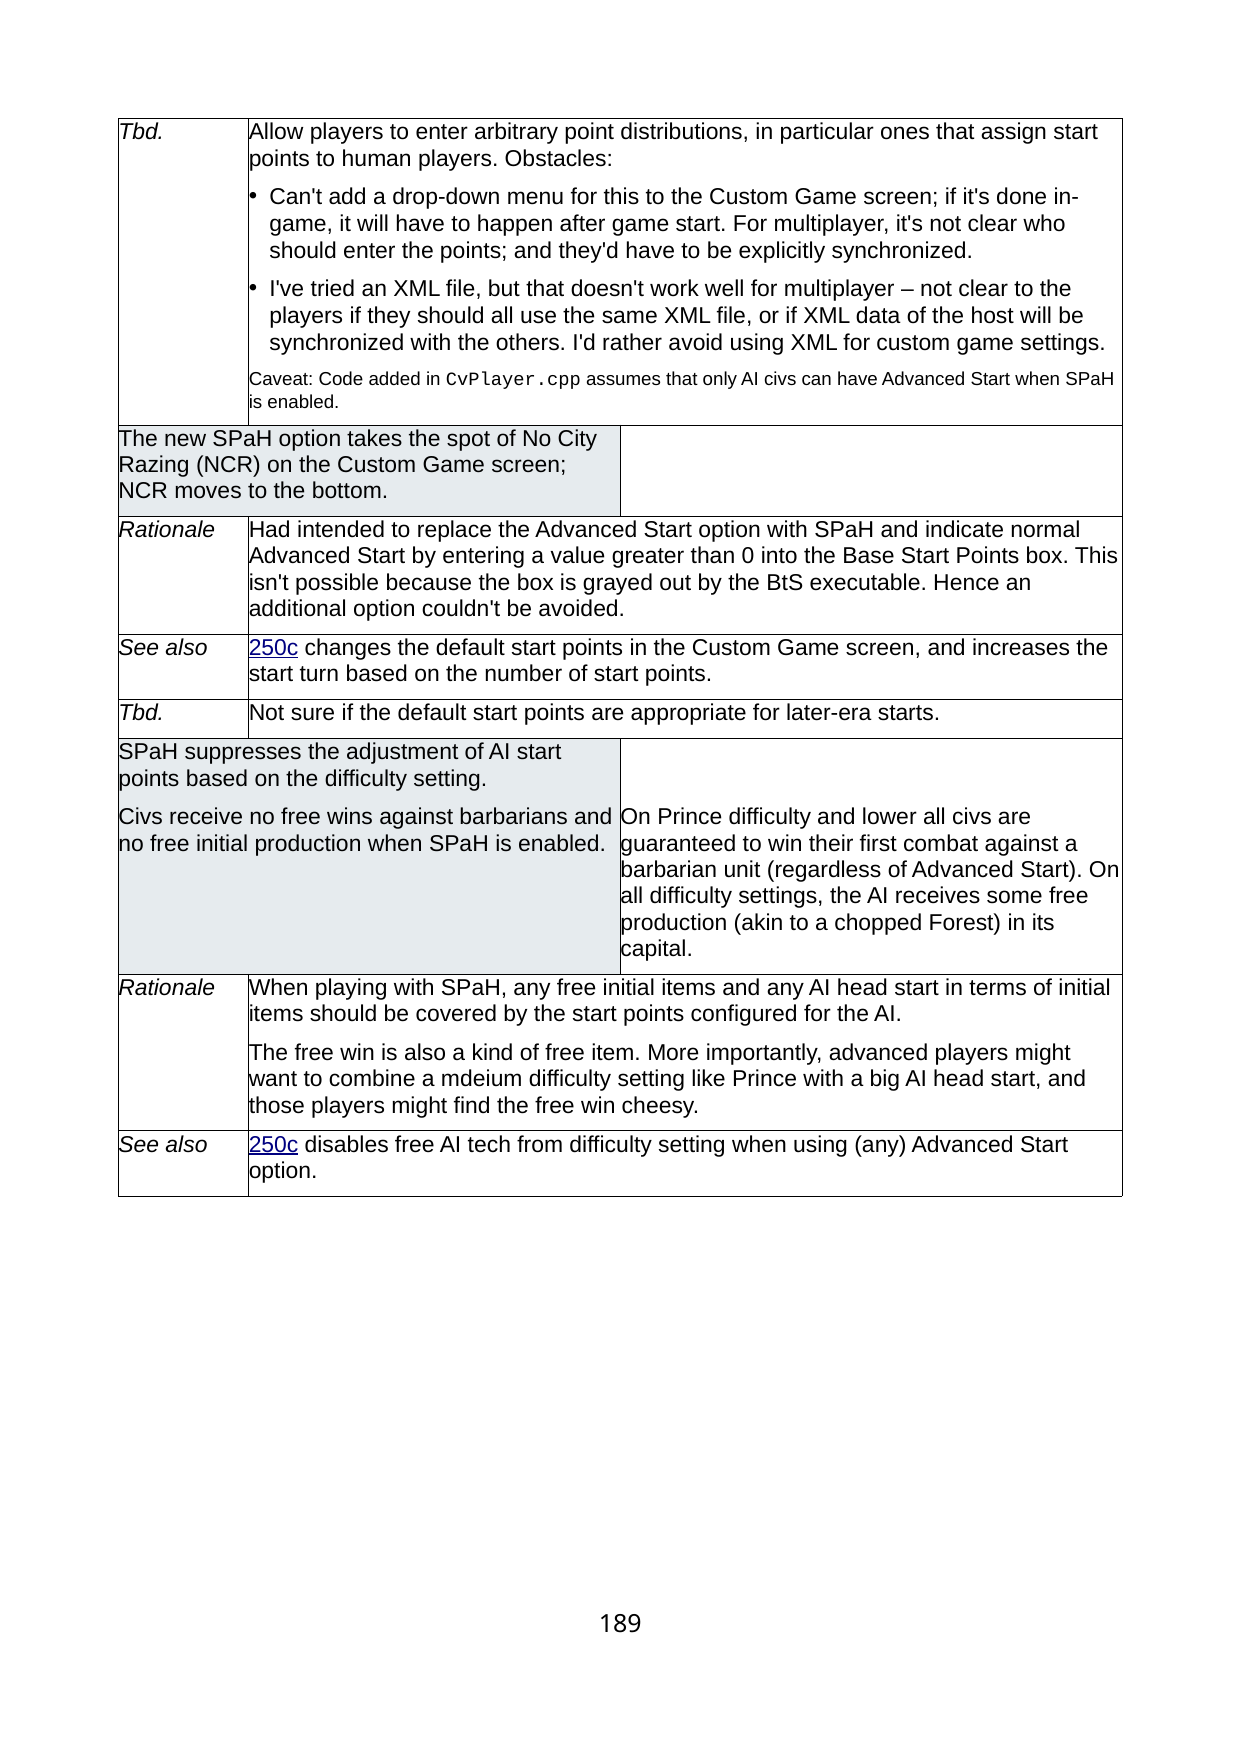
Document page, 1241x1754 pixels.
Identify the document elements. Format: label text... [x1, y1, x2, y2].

table_cell The new SPaH option takes the spot of No City Razing (NCR) on the Custom Game screen; NCR moves to the bottom. [119, 426, 620, 516]
table_cell Tbd. [119, 119, 248, 424]
table_cell 250c disables free AI tech from difficulty setting when using (any) Advanced Start option. [249, 1131, 1122, 1196]
table_cell Not sure if the default start points are appropriate for later-era starts. [249, 700, 1122, 738]
table_cell SPaH suppresses the adjustment of AI start points based on the difficulty setting. Civs receive no free wins against barbarians and no free initial production when SPaH is enabled. [119, 739, 620, 974]
table_cell Rationale [119, 975, 248, 1130]
table_cell Tbd. [119, 700, 248, 738]
table_cell [621, 426, 1122, 516]
table_cell On Prince difficulty and lower all civs are guaranteed to win their first combat against a barbarian unit (regardless of Advanced Start). On all difficulty settings, the AI receives some free production (akin to a chopped Forest) in its capital. [621, 739, 1122, 974]
table_cell When playing with SPaH, any free initial items and any AI head start in terms of initial items should be covered by the start points configured for the AI. The free win is also a kind of free item. More importantly, advanced players might want to combine a mdeium difficulty setting like Prince with a big AI head start, and those players might find the free win cheesy. [249, 975, 1122, 1130]
table_cell Rationale [119, 517, 248, 634]
table_cell Had intended to replace the Advanced Start option with SPaH and indicate normal Advanced Start by entering a value greater than 0 into the Base Start Points box. This isn't possible because the box is grayed out by the BtS executable. Hence an additional option couldn't be avoided. [249, 517, 1122, 634]
table_cell 250c changes the default start points in the Custom Game screen, and increases the start turn based on the number of start points. [249, 635, 1122, 699]
table_cell See also [119, 1131, 248, 1196]
table_cell Allow players to enter arbitrary point distributions, in particular ones that assign start points to human players. Obstacles: Can't add a drop-down menu for this to the Custom Game screen; if it's done in-game, it will have to happen after game start. For multiplayer, it's not clear who should enter the points; and they'd have to be explicitly synchronized. I've tried an XML file, but that doesn't work well for multiplayer – not clear to the players if they should all use the same XML file, or if XML data of the host will be synchronized with the others. I'd rather avoid using XML for custom game settings. Caveat: Code added in CvPlayer.cpp assumes that only AI civs can have Advanced Start when SPaH is enabled. [249, 119, 1122, 424]
table_cell See also [119, 635, 248, 699]
